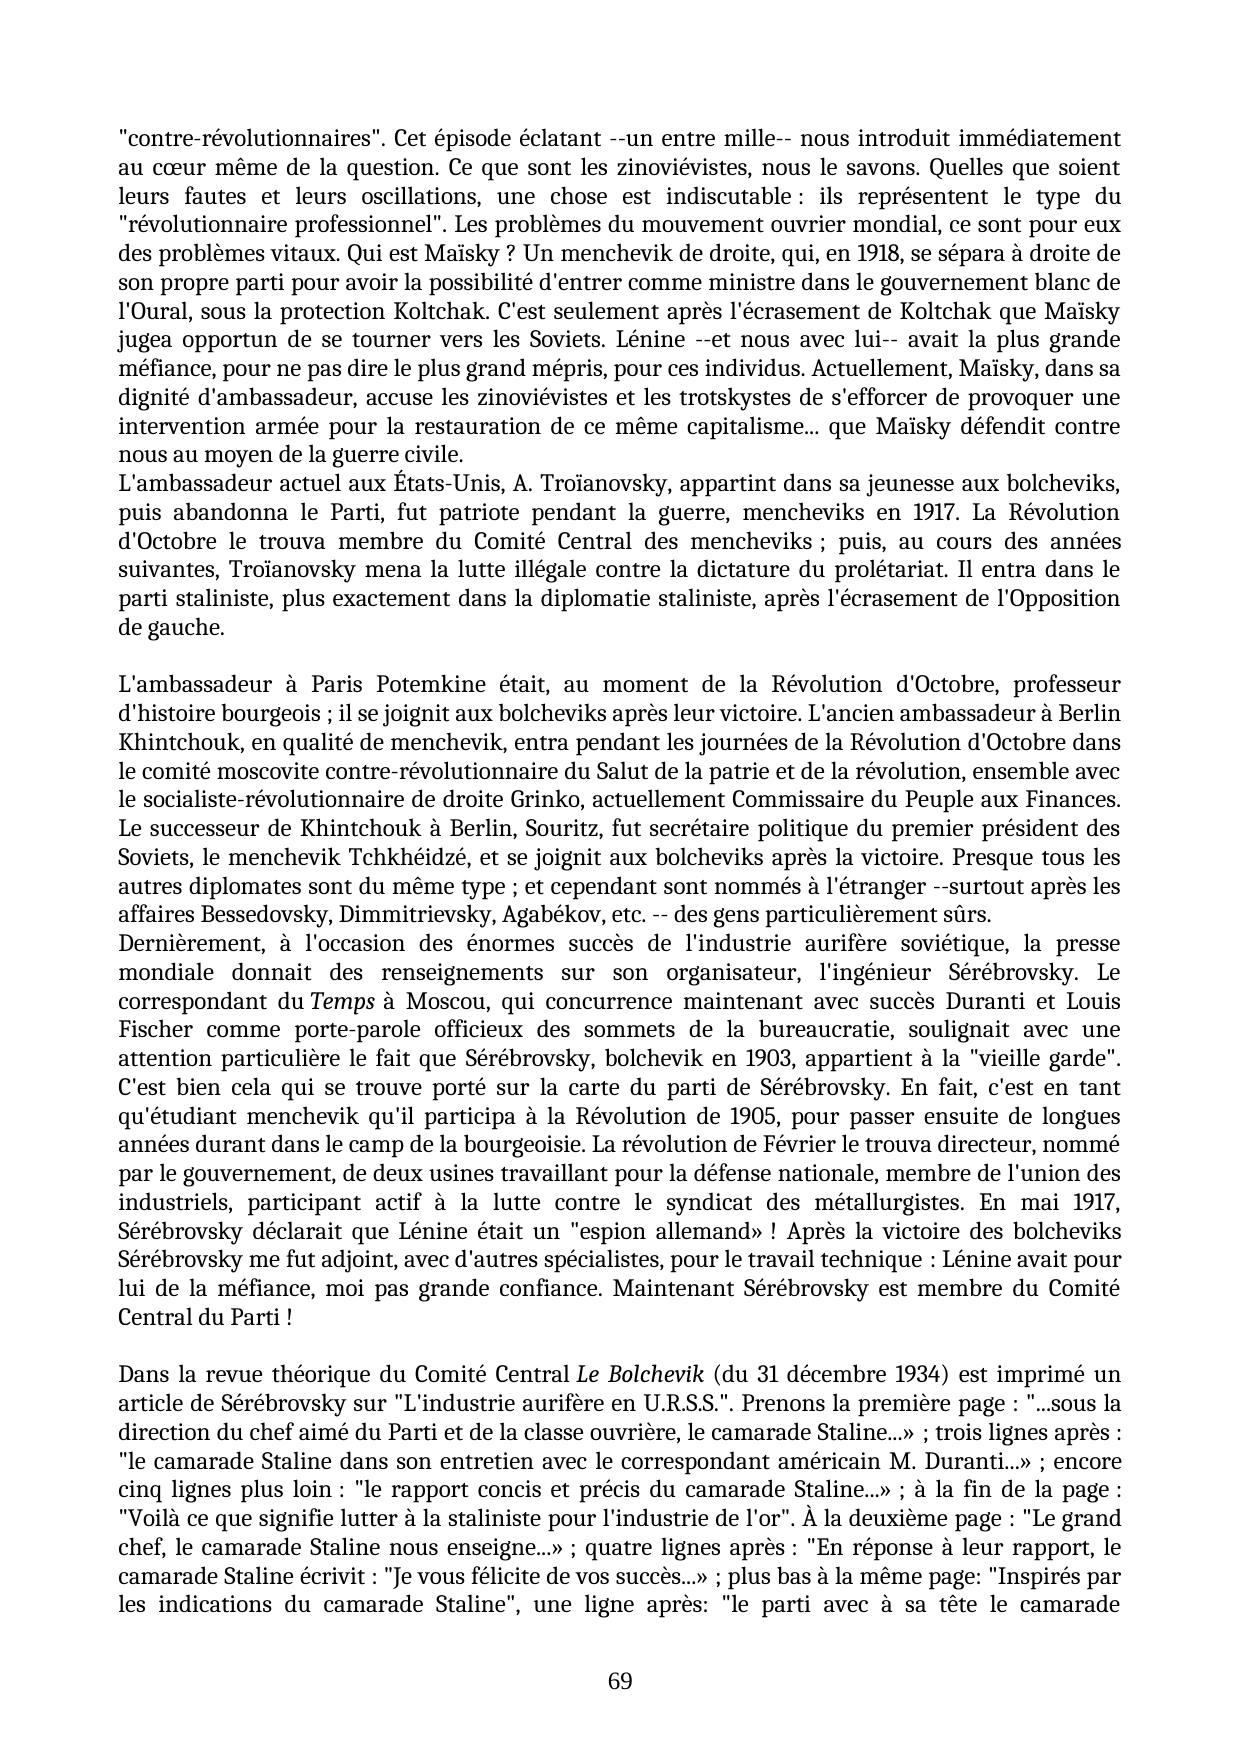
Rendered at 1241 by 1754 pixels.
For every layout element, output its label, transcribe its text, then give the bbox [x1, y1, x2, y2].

text Dernièrement, à l'occasion des énormes succès de l'industrie aurifère soviétique, la presse mondiale donnait des renseignements sur son organisateur, l'ingénieur Sérébrovsky. Le correspondant du Temps à Moscou, qui concurrence maintenant avec succès Duranti et Louis Fischer comme porte-parole officieux des sommets de la bureaucratie, soulignait avec une attention particulière le fait que Sérébrovsky, bolchevik en 1903, appartient à la "vieille garde". C'est bien cela qui se trouve porté sur la carte du parti de Sérébrovsky. En fait, c'est en tant qu'étudiant menchevik qu'il participa à la Révolution de 1905, pour passer ensuite de longues années durant dans le camp de la bourgeoisie. La révolution de Février le trouva directeur, nommé par le gouvernement, de deux usines travaillant pour la défense nationale, membre de l'union des industriels, participant actif à la lutte contre le syndicat des métallurgistes. En mai 1917, Sérébrovsky déclarait que Lénine était un "espion allemand» ! Après la victoire des bolcheviks Sérébrovsky me fut adjoint, avec d'autres spécialistes, pour le travail technique : Lénine avait pour lui de la méfiance, moi pas grande confiance. Maintenant Sérébrovsky est membre du Comité Central du Parti ! [118, 929, 1122, 1332]
text Dans la revue théorique du Comité Central Le Bolchevik (du 31 décembre 1934) est imprimé un article de Sérébrovsky sur "L'industrie aurifère en U.R.S.S.". Prenons la première page : "...sous la direction du chef aimé du Parti et de la classe ouvrière, le camarade Staline...» ; trois lignes après : "le camarade Staline dans son entretien avec le correspondant américain M. Duranti...» ; encore cinq lignes plus loin : "le rapport concis et précis du camarade Staline...» ; à la fin de la page : "Voilà ce que signifie lutter à la staliniste pour l'industrie de l'or". À la deuxième page : "Le grand chef, le camarade Staline nous enseigne...» ; quatre lignes après : "En réponse à leur rapport, le camarade Staline écrivit : "Je vous félicite de vos succès...» ; plus bas à la même page: "Inspirés par les indications du camarade Staline", une ligne après: "le parti avec à sa tête le camarade [118, 1360, 1122, 1619]
text L'ambassadeur à Paris Potemkine était, au moment de la Révolution d'Octobre, professeur d'histoire bourgeois ; il se joignit aux bolcheviks après leur victoire. L'ancien ambassadeur à Berlin Khintchouk, en qualité de menchevik, entra pendant les journées de la Révolution d'Octobre dans le comité moscovite contre-révolutionnaire du Salut de la patrie et de la révolution, ensemble avec le socialiste-révolutionnaire de droite Grinko, actuellement Commissaire du Peuple aux Finances. Le successeur de Khintchouk à Berlin, Souritz, fut secrétaire politique du premier président des Soviets, le menchevik Tchkhéidzé, et se joignit aux bolcheviks après la victoire. Presque tous les autres diplomates sont du même type ; et cependant sont nommés à l'étranger --surtout après les affaires Bessedovsky, Dimmitrievsky, Agabékov, etc. -- des gens particulièrement sûrs. [118, 670, 1122, 929]
text "contre-révolutionnaires". Cet épisode éclatant --un entre mille-- nous introduit immédiatement au cœur même de la question. Ce que sont les zinoviévistes, nous le savons. Quelles que soient leurs fautes et leurs oscillations, une chose est indiscutable : ils représentent le type du "révolutionnaire professionnel". Les problèmes du mouvement ouvrier mondial, ce sont pour eux des problèmes vitaux. Qui est Maïsky ? Un menchevik de droite, qui, en 1918, se sépara à droite de son propre parti pour avoir la possibilité d'entrer comme ministre dans le gouvernement blanc de l'Oural, sous la protection Koltchak. C'est seulement après l'écrasement de Koltchak que Maïsky jugea opportun de se tourner vers les Soviets. Lénine --et nous avec lui-- avait la plus grande méfiance, pour ne pas dire le plus grand mépris, pour ces individus. Actuellement, Maïsky, dans sa dignité d'ambassadeur, accuse les zinoviévistes et les trotskystes de s'efforcer de provoquer une intervention armée pour la restauration de ce même capitalisme... que Maïsky défendit contre nous au moyen de la guerre civile. [118, 124, 1122, 469]
text L'ambassadeur actuel aux États-Unis, A. Troïanovsky, appartint dans sa jeunesse aux bolcheviks, puis abandonna le Parti, fut patriote pendant la guerre, mencheviks en 1917. La Révolution d'Octobre le trouva membre du Comité Central des mencheviks ; puis, au cours des années suivantes, Troïanovsky mena la lutte illégale contre la dictature du prolétariat. Il entra dans le parti staliniste, plus exactement dans la diplomatie staliniste, après l'écrasement de l'Opposition de gauche. [118, 469, 1122, 642]
